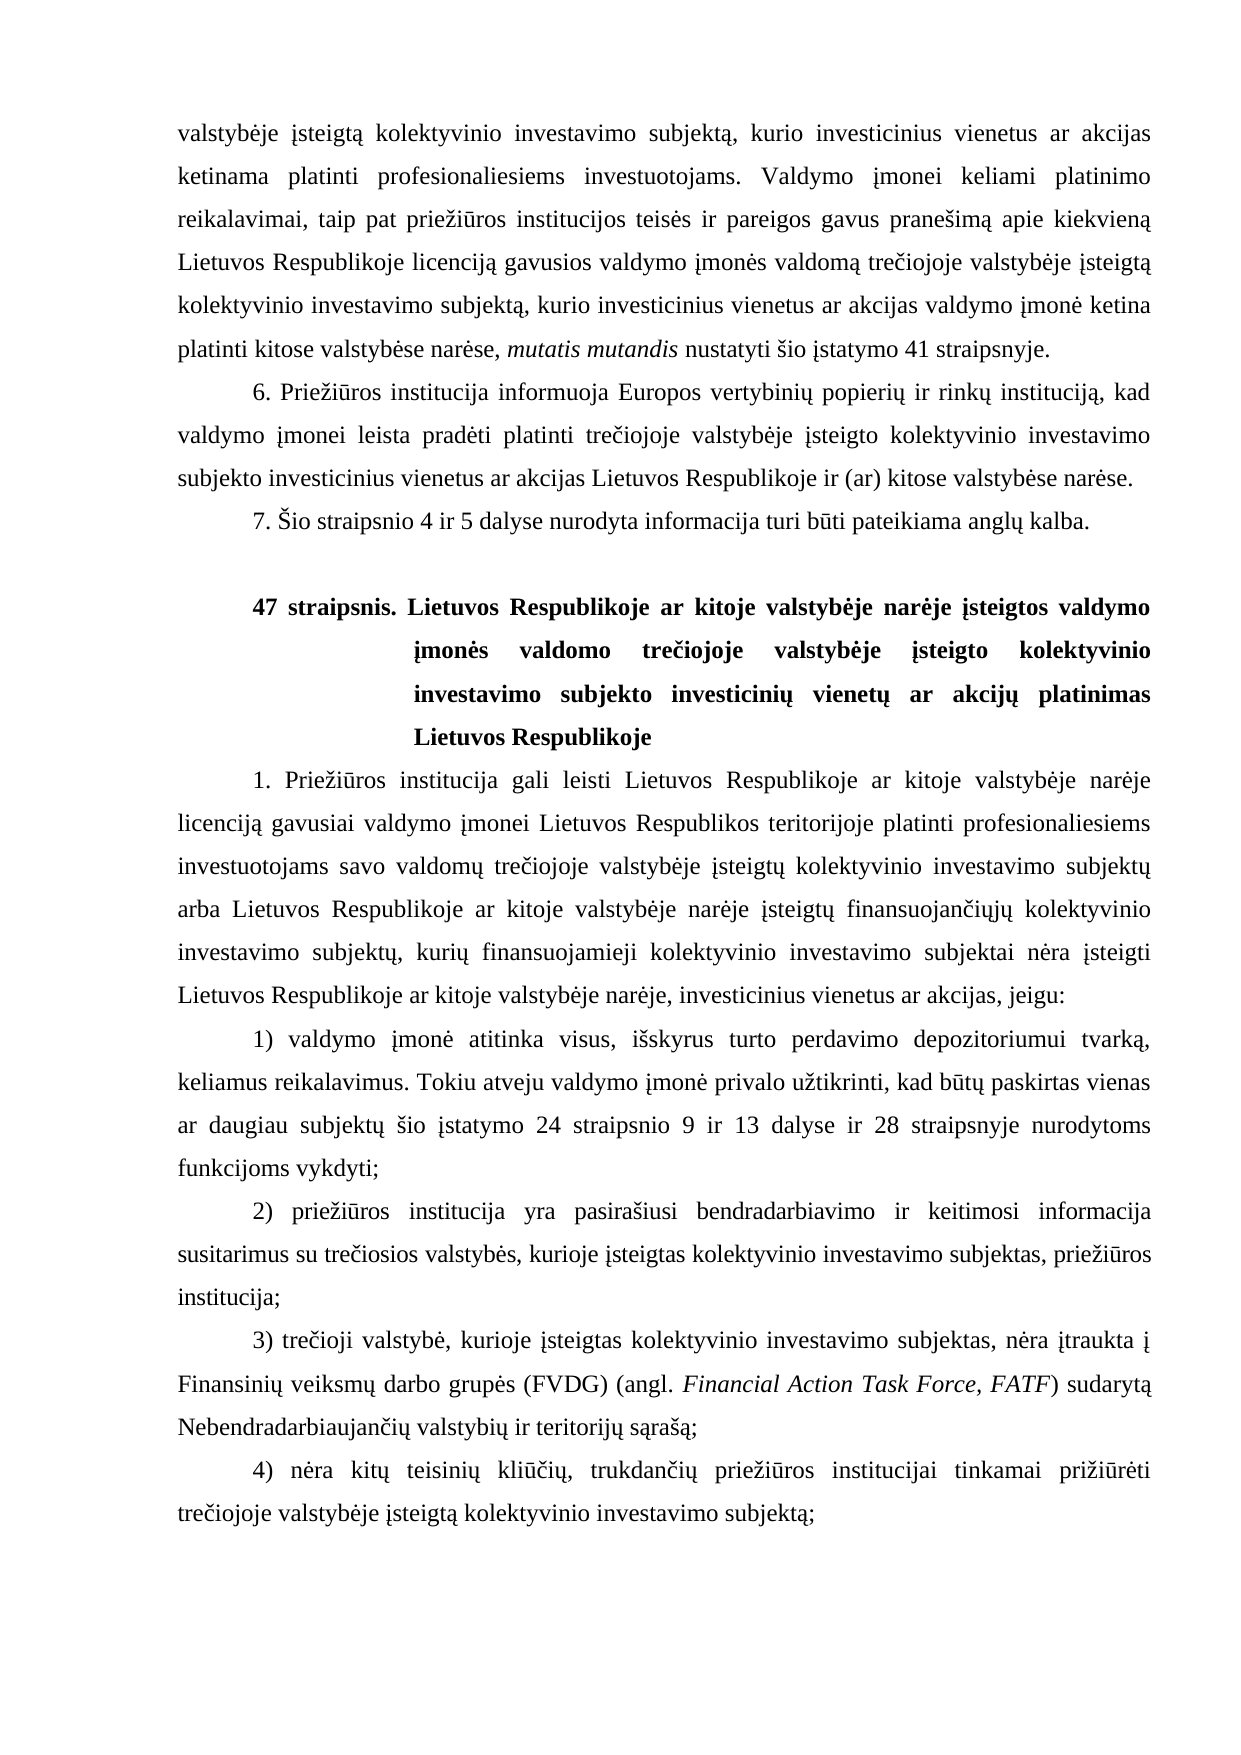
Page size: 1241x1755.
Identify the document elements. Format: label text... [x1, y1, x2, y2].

text 1. Priežiūros institucija gali leisti Lietuvos Respublikoje ar kitoje valstybėje narėje licenciją gavusiai valdymo įmonei Lietuvos Respublikos teritorijoje platinti profesionaliesiems investuotojams savo valdomų trečiojoje valstybėje įsteigtų kolektyvinio investavimo subjektų arba Lietuvos Respublikoje ar kitoje valstybėje narėje įsteigtų finansuojančiųjų kolektyvinio investavimo subjektų, kurių finansuojamieji kolektyvinio investavimo subjektai nėra įsteigti Lietuvos Respublikoje ar kitoje valstybėje narėje, investicinius vienetus ar akcijas, jeigu: [177, 765, 1152, 1009]
text 2) priežiūros institucija yra pasirašiusi bendradarbiavimo ir keitimosi informacija susitarimus su trečiosios valstybės, kurioje įsteigtas kolektyvinio investavimo subjektas, priežiūros institucija; [177, 1196, 1152, 1311]
text 7. Šio straipsnio 4 ir 5 dalyse nurodyta informacija turi būti pateikiama anglų kalba. [177, 506, 1152, 535]
text 47 straipsnis. Lietuvos Respublikoje ar kitoje valstybėje narėje įsteigtos valdymo įmonės valdomo trečiojoje valstybėje įsteigto kolektyvinio investavimo subjekto investicinių vienetų ar akcijų platinimas Lietuvos Respublikoje [252, 592, 1152, 751]
text 3) trečioji valstybė, kurioje įsteigtas kolektyvinio investavimo subjektas, nėra įtraukta į Finansinių veiksmų darbo grupės (FVDG) (angl. Financial Action Task Force, FATF) sudarytą Nebendradarbiaujančių valstybių ir teritorijų sąrašą; [177, 1326, 1152, 1441]
text 1) valdymo įmonė atitinka visus, išskyrus turto perdavimo depozitoriumui tvarką, keliamus reikalavimus. Tokiu atveju valdymo įmonė privalo užtikrinti, kad būtų paskirtas vienas ar daugiau subjektų šio įstatymo 24 straipsnio 9 ir 13 dalyse ir 28 straipsnyje nurodytoms funkcijoms vykdyti; [177, 1024, 1152, 1182]
text 4) nėra kitų teisinių kliūčių, trukdančių priežiūros institucijai tinkamai prižiūrėti trečiojoje valstybėje įsteigtą kolektyvinio investavimo subjektą; [177, 1455, 1152, 1527]
text valstybėje įsteigtą kolektyvinio investavimo subjektą, kurio investicinius vienetus ar akcijas ketinama platinti profesionaliesiems investuotojams. Valdymo įmonei keliami platinimo reikalavimai, taip pat priežiūros institucijos teisės ir pareigos gavus pranešimą apie kiekvieną Lietuvos Respublikoje licenciją gavusios valdymo įmonės valdomą trečiojoje valstybėje įsteigtą kolektyvinio investavimo subjektą, kurio investicinius vienetus ar akcijas valdymo įmonė ketina platinti kitose valstybėse narėse, mutatis mutandis nustatyti šio įstatymo 41 straipsnyje. [177, 118, 1152, 362]
text 6. Priežiūros institucija informuoja Europos vertybinių popierių ir rinkų instituciją, kad valdymo įmonei leista pradėti platinti trečiojoje valstybėje įsteigto kolektyvinio investavimo subjekto investicinius vienetus ar akcijas Lietuvos Respublikoje ir (ar) kitose valstybėse narėse. [177, 377, 1152, 492]
